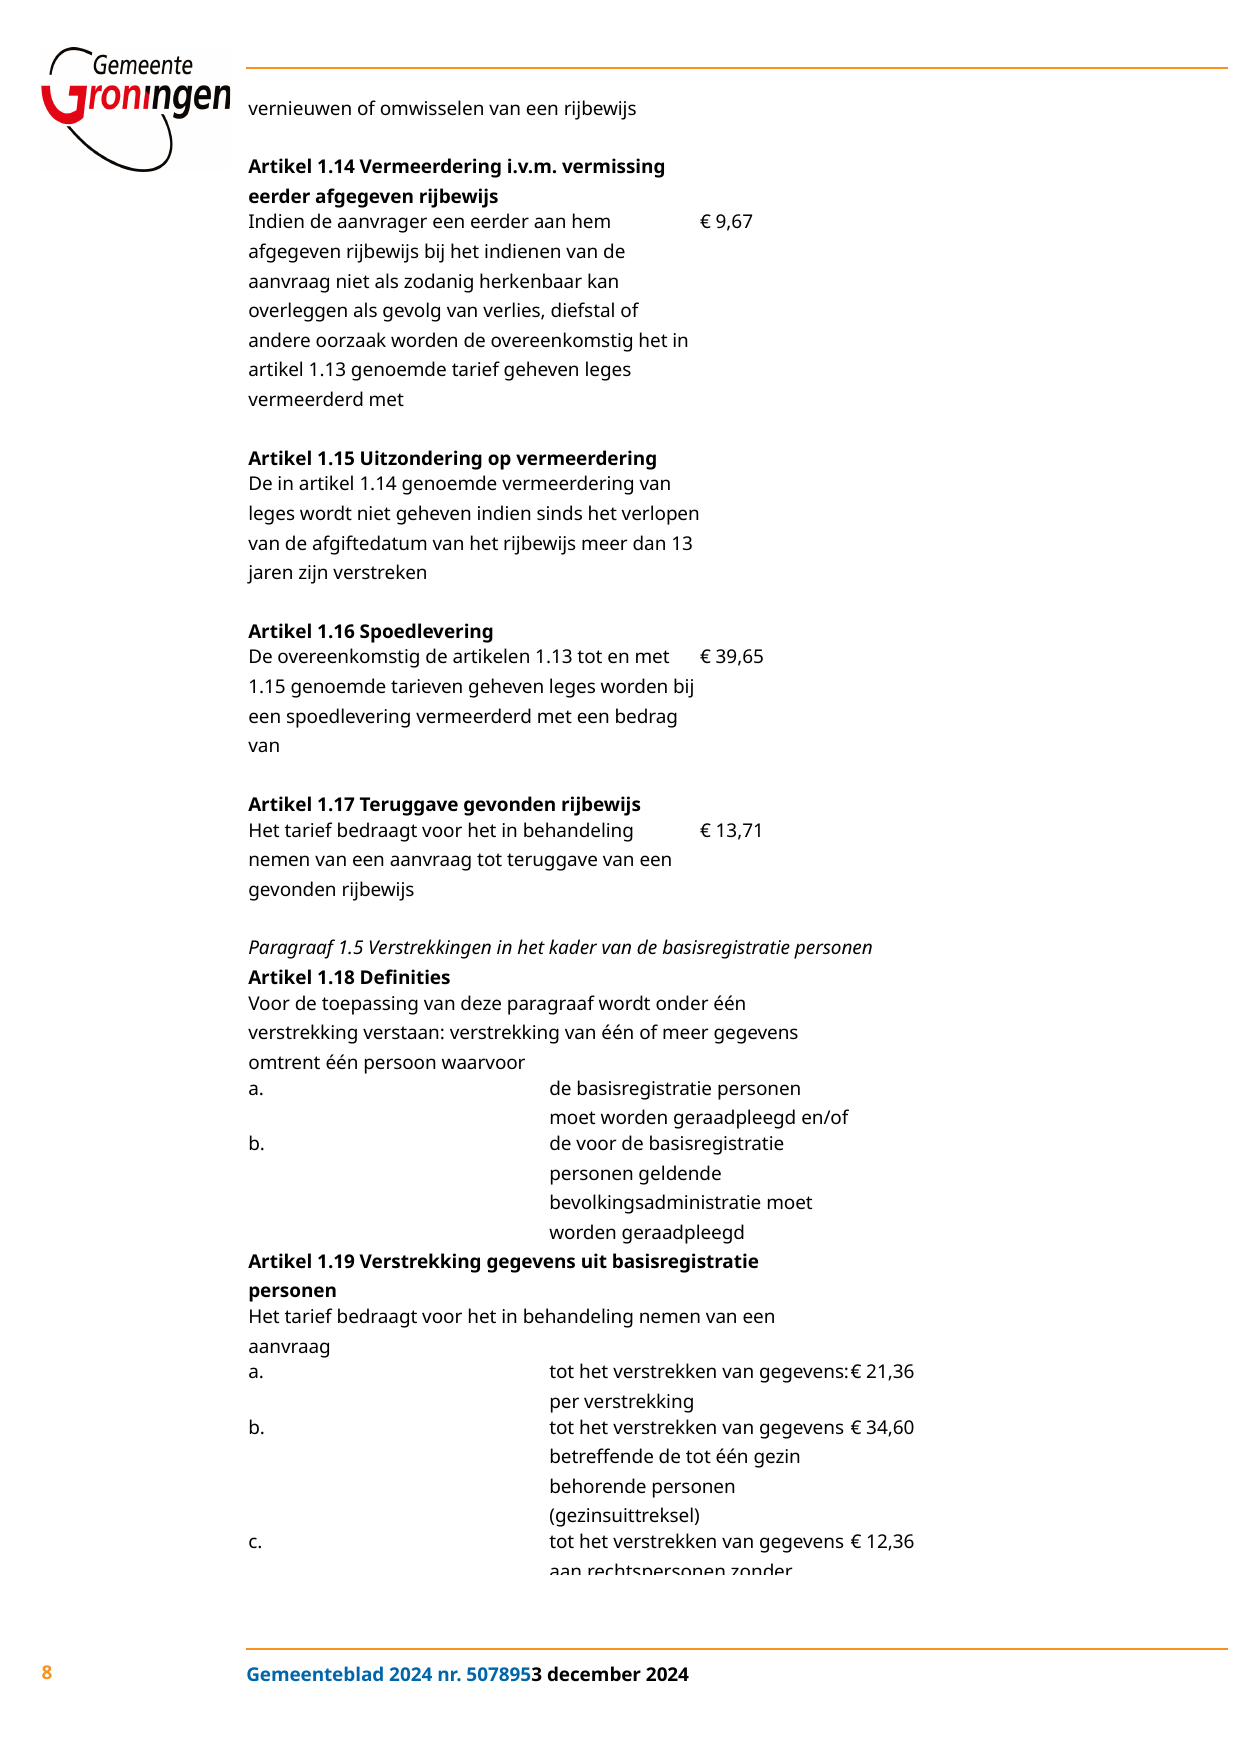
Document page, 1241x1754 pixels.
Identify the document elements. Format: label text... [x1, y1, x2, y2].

table_header [700, 154, 1152, 209]
table_header [850, 1248, 1152, 1303]
table_cell tot het verstrekken van gegevens aan rechtspersonen zonder [549, 1529, 850, 1575]
table_cell [700, 471, 1152, 585]
table_cell de basisregistratie personen moet worden geraadpleegd en/of [549, 1075, 850, 1130]
table_cell € 34,60 [850, 1414, 1152, 1528]
table_cell Het tarief bedraagt voor het in behandeling nemen van een aanvraag tot teruggave van een gevonden rijbewijs [248, 817, 700, 902]
table_cell € 9,67 [700, 209, 1152, 412]
table_cell € 12,36 [850, 1529, 1152, 1575]
table_cell [700, 95, 1152, 121]
table_header Artikel 1.17 Teruggave gevonden rijbewijs [248, 791, 700, 817]
picture [41, 47, 231, 172]
table_cell Voor de toepassing van deze paragraaf wordt onder één verstrekking verstaan: verstrekking van één of meer gegevens omtrent één persoon waarvoor [248, 990, 850, 1075]
table_cell [850, 1303, 1152, 1359]
table_cell Indien de aanvrager een eerder aan hem afgegeven rijbewijs bij het indienen van de aanvraag niet als zodanig herkenbaar kan overleggen als gevolg van verlies, diefstal of andere oorzaak worden de overeenkomstig het in artikel 1.13 genoemde tarief geheven leges vermeerderd met [248, 209, 700, 412]
table_header [850, 964, 1152, 990]
table_header Artikel 1.16 Spoedlevering [248, 618, 700, 644]
table_cell € 13,71 [700, 817, 1152, 902]
table_cell De overeenkomstig de artikelen 1.13 tot en met 1.15 genoemde tarieven geheven leges worden bij een spoedlevering vermeerderd met een bedrag van [248, 644, 700, 758]
table_header [700, 791, 1152, 817]
table_cell de voor de basisregistratie personen geldende bevolkingsadministratie moet worden geraadpleegd [549, 1130, 850, 1245]
table_cell vernieuwen of omwisselen van een rijbewijs [248, 95, 700, 121]
table_header [700, 445, 1152, 471]
table_header Artikel 1.18 Definities [248, 964, 850, 990]
table_cell tot het verstrekken van gegevens betreffende de tot één gezin behorende personen (gezinsuittreksel) [549, 1414, 850, 1528]
table_header Artikel 1.19 Verstrekking gegevens uit basisregistratie personen [248, 1248, 850, 1303]
table_cell [850, 990, 1152, 1075]
table_header [700, 618, 1152, 644]
table_cell c. [248, 1529, 549, 1575]
text Paragraaf 1.5 Verstrekkingen in het kader van de basisregistratie personen [248, 934, 1152, 960]
table_cell a. [248, 1359, 549, 1414]
table_cell [850, 1075, 1152, 1130]
table_header Artikel 1.15 Uitzondering op vermeerdering [248, 445, 700, 471]
table_cell b. [248, 1414, 549, 1528]
table_cell b. [248, 1130, 549, 1245]
table_cell Het tarief bedraagt voor het in behandeling nemen van een aanvraag [248, 1303, 850, 1359]
table_header Artikel 1.14 Vermeerdering i.v.m. vermissing eerder afgegeven rijbewijs [248, 154, 700, 209]
table_cell € 21,36 [850, 1359, 1152, 1414]
table_cell [850, 1130, 1152, 1245]
table_cell tot het verstrekken van gegevens: per verstrekking [549, 1359, 850, 1414]
table_cell € 39,65 [700, 644, 1152, 758]
table_cell a. [248, 1075, 549, 1130]
table_cell De in artikel 1.14 genoemde vermeerdering van leges wordt niet geheven indien sinds het verlopen van de afgiftedatum van het rijbewijs meer dan 13 jaren zijn verstreken [248, 471, 700, 585]
